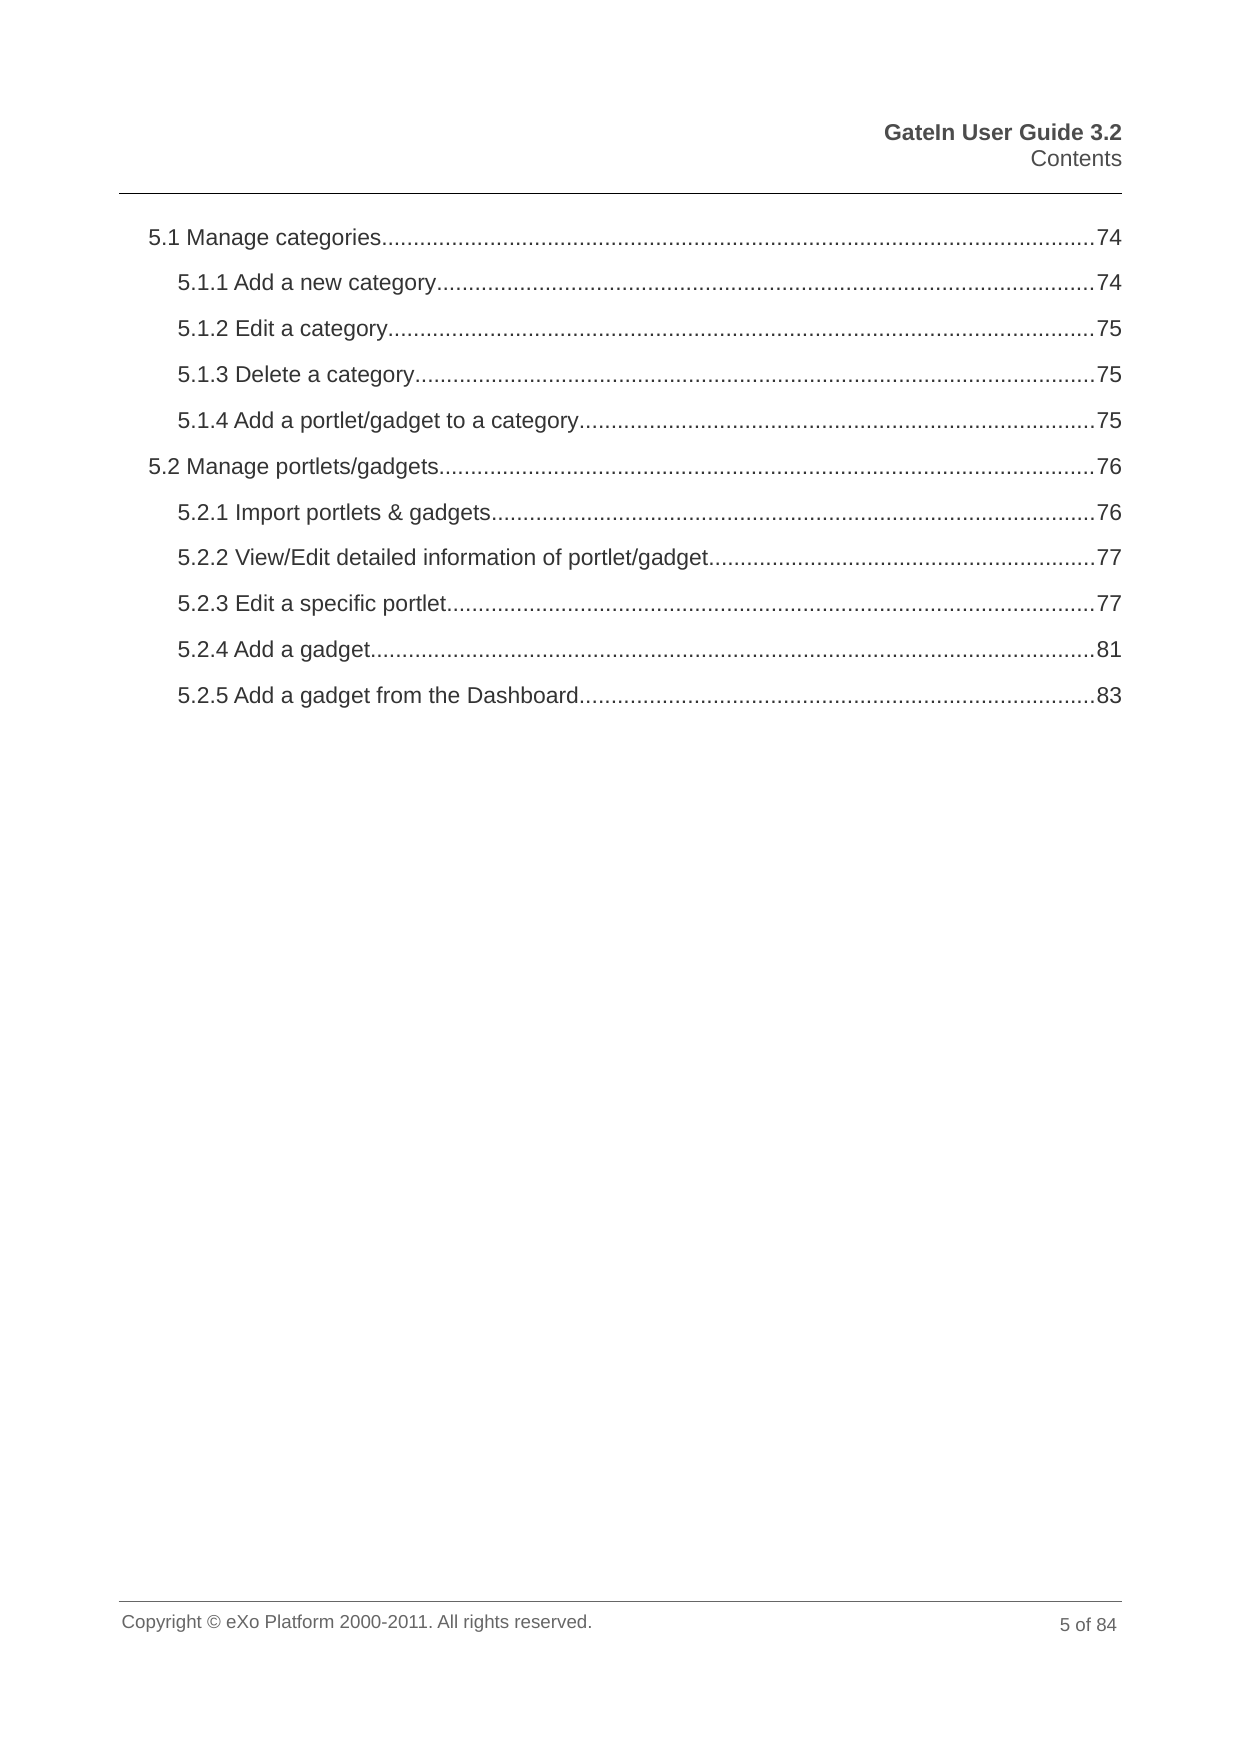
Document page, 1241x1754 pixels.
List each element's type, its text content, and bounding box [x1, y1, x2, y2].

text 5.1.1 Add a new category 74 [177, 269, 1122, 296]
text 5.2.3 Edit a specific portlet 77 [177, 590, 1122, 617]
text 5.2.2 View/Edit detailed information of portlet/gadget 77 [177, 544, 1122, 571]
text 5.1.2 Edit a category 75 [177, 315, 1122, 342]
text 5.2.5 Add a gadget from the Dashboard 83 [177, 682, 1122, 708]
text 5.2 Manage portlets/gadgets 76 [148, 453, 1122, 479]
text 5.2.4 Add a gadget 81 [177, 636, 1122, 662]
text 5.2.1 Import portlets & gadgets 76 [177, 498, 1122, 525]
text 5.1.4 Add a portlet/gadget to a category 75 [177, 407, 1122, 433]
text 5.1.3 Delete a category 75 [177, 361, 1122, 387]
text 5.1 Manage categories 74 [148, 223, 1122, 250]
